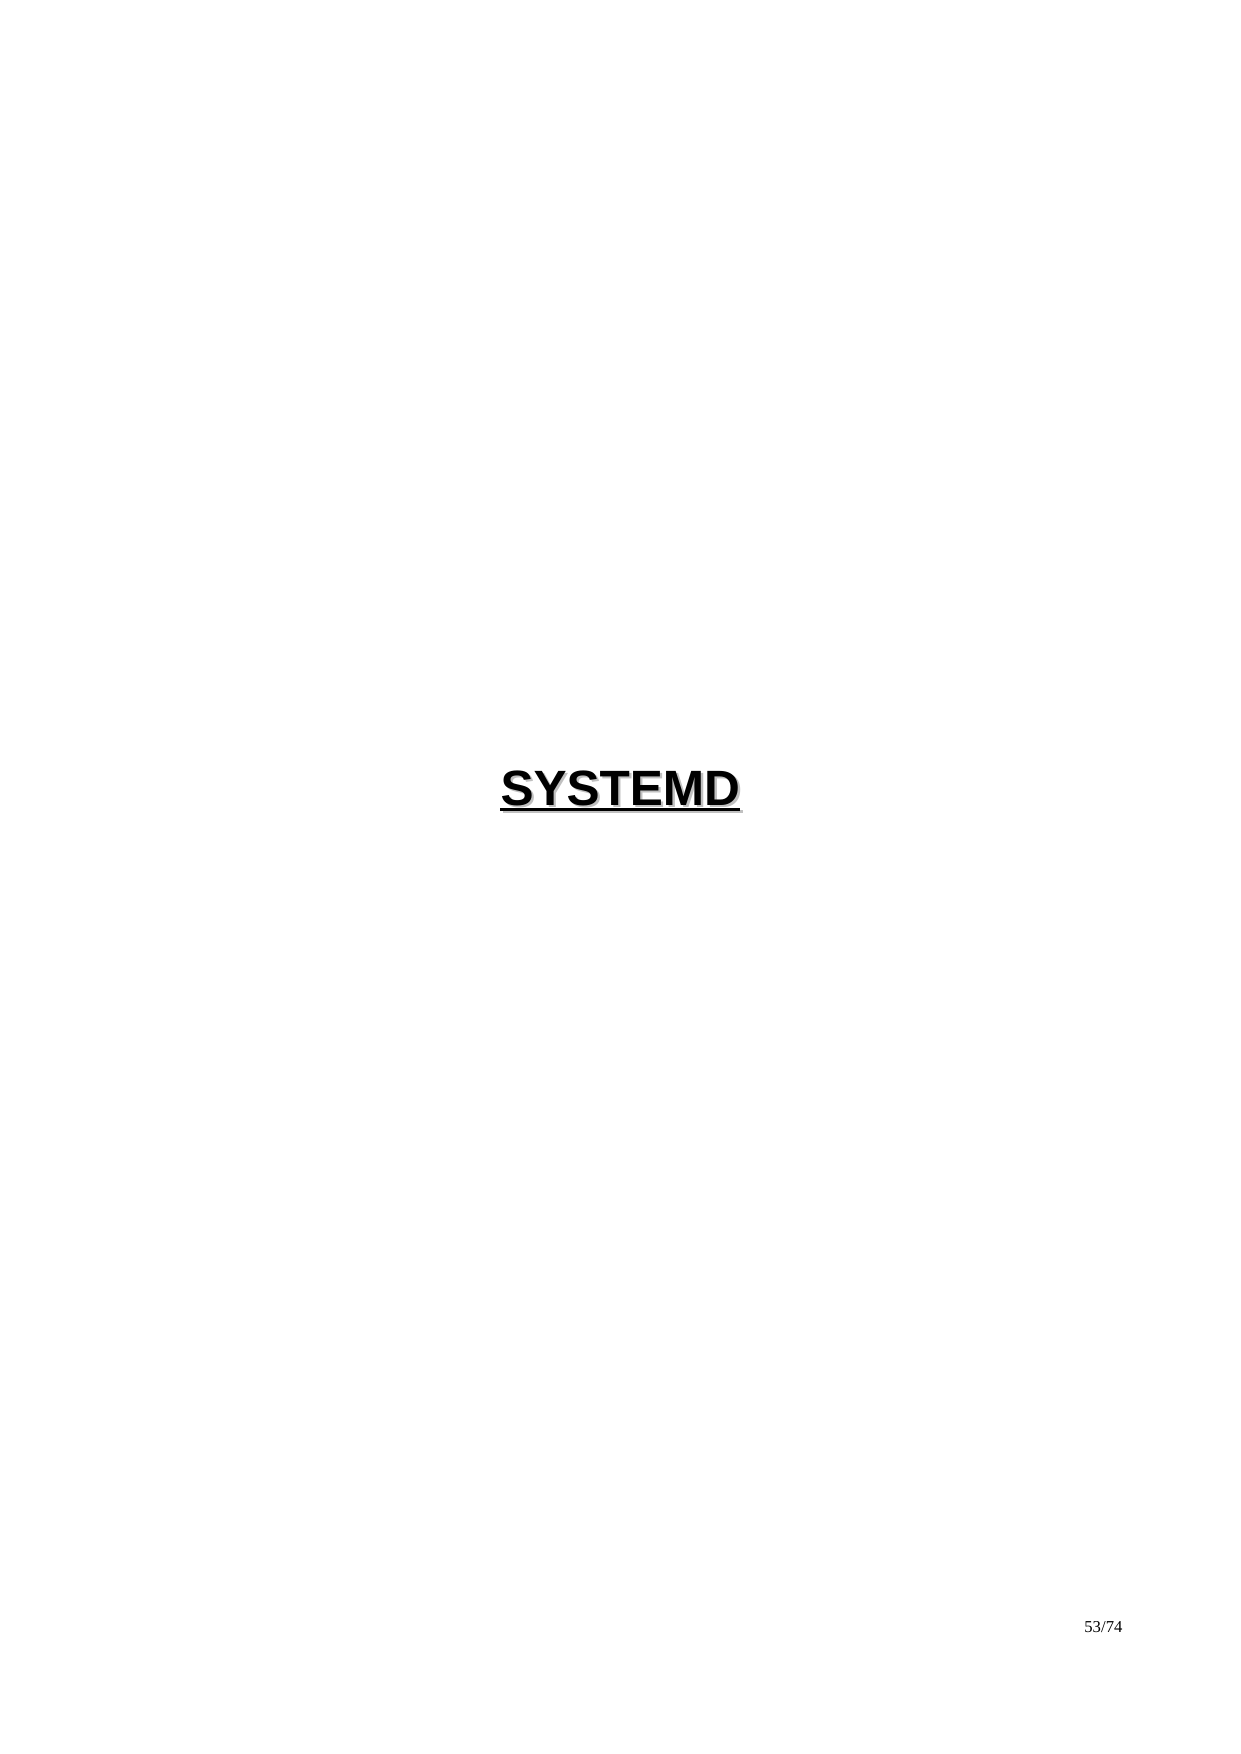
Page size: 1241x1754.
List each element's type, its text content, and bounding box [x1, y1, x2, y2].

subtitle SYSTEMD [118, 758, 1122, 816]
